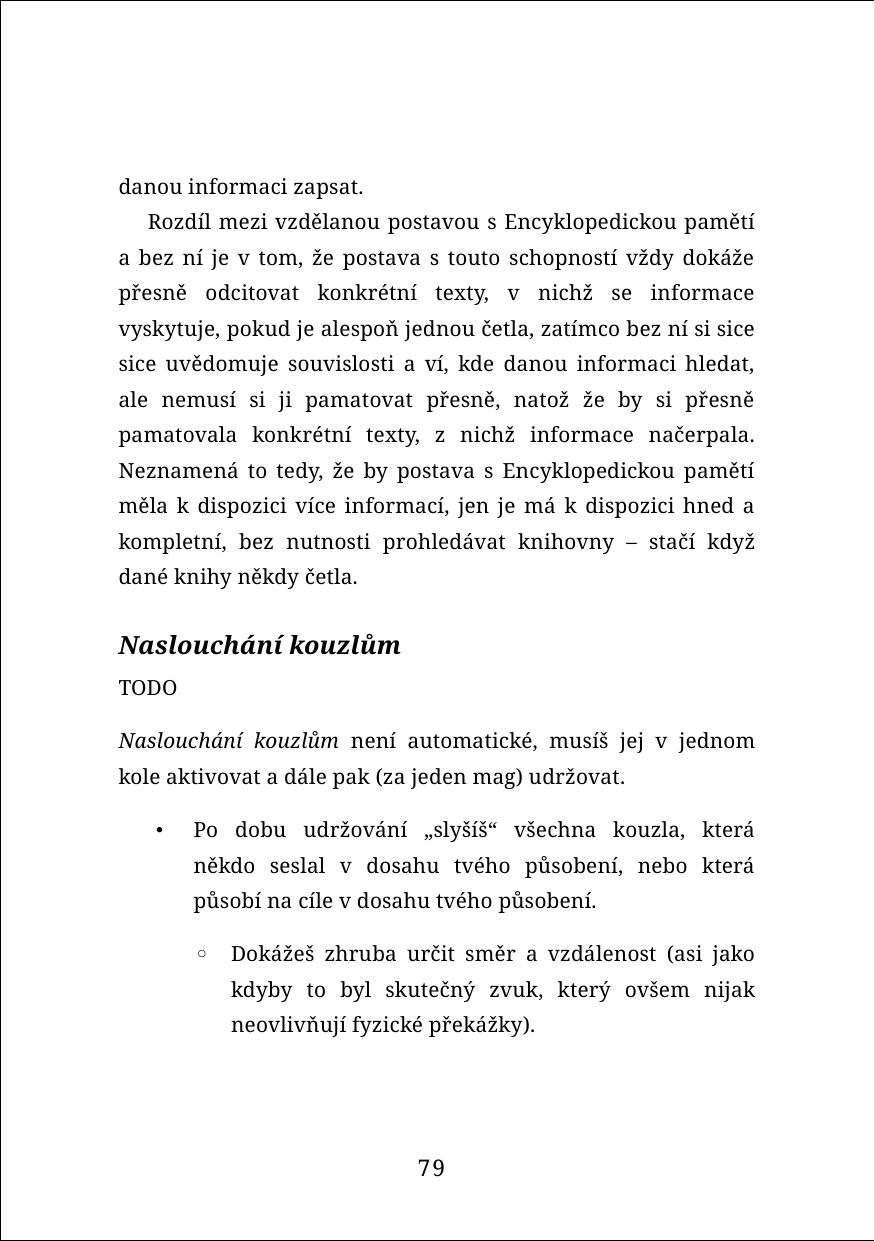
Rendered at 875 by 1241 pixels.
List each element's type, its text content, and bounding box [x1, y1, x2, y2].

list Dokážeš zhruba určit směr a vzdálenost (asi jako kdyby to byl skutečný zvuk, který ovšem nijak neovlivňují fyzické překážky). [193, 939, 756, 1039]
text Naslouchání kouzlům není automatické, musíš jej v jednom kole aktivovat a dále pak (za jeden mag) udržovat. [118, 727, 756, 791]
list Po dobu udržování „slyšíš“ všechna kouzla, která někdo seslal v dosahu tvého působení, nebo která působí na cíle v dosahu tvého působení. [156, 815, 756, 915]
text danou informaci zapsat. Rozdíl mezi vzdělanou postavou s Encyklopedickou pamětí a bez ní je v tom, že postava s touto schopností vždy dokáže přesně odcitovat konkrétní texty, v nichž se informace vyskytuje, pokud je alespoň jednou četla, zatímco bez ní si sice sice uvědomuje souvislosti a ví, kde danou informaci hledat, ale nemusí si ji pamatovat přesně, natož že by si přesně pamatovala konkrétní texty, z nichž informace načerpala. Neznamená to tedy, že by postava s Encyklopedickou pamětí měla k dispozici více informací, jen je má k dispozici hned a kompletní, bez nutnosti prohledávat knihovny – stačí když dané knihy někdy četla. [118, 172, 756, 591]
subtitle Naslouchání kouzlům [118, 627, 756, 662]
text TODO [118, 673, 756, 702]
